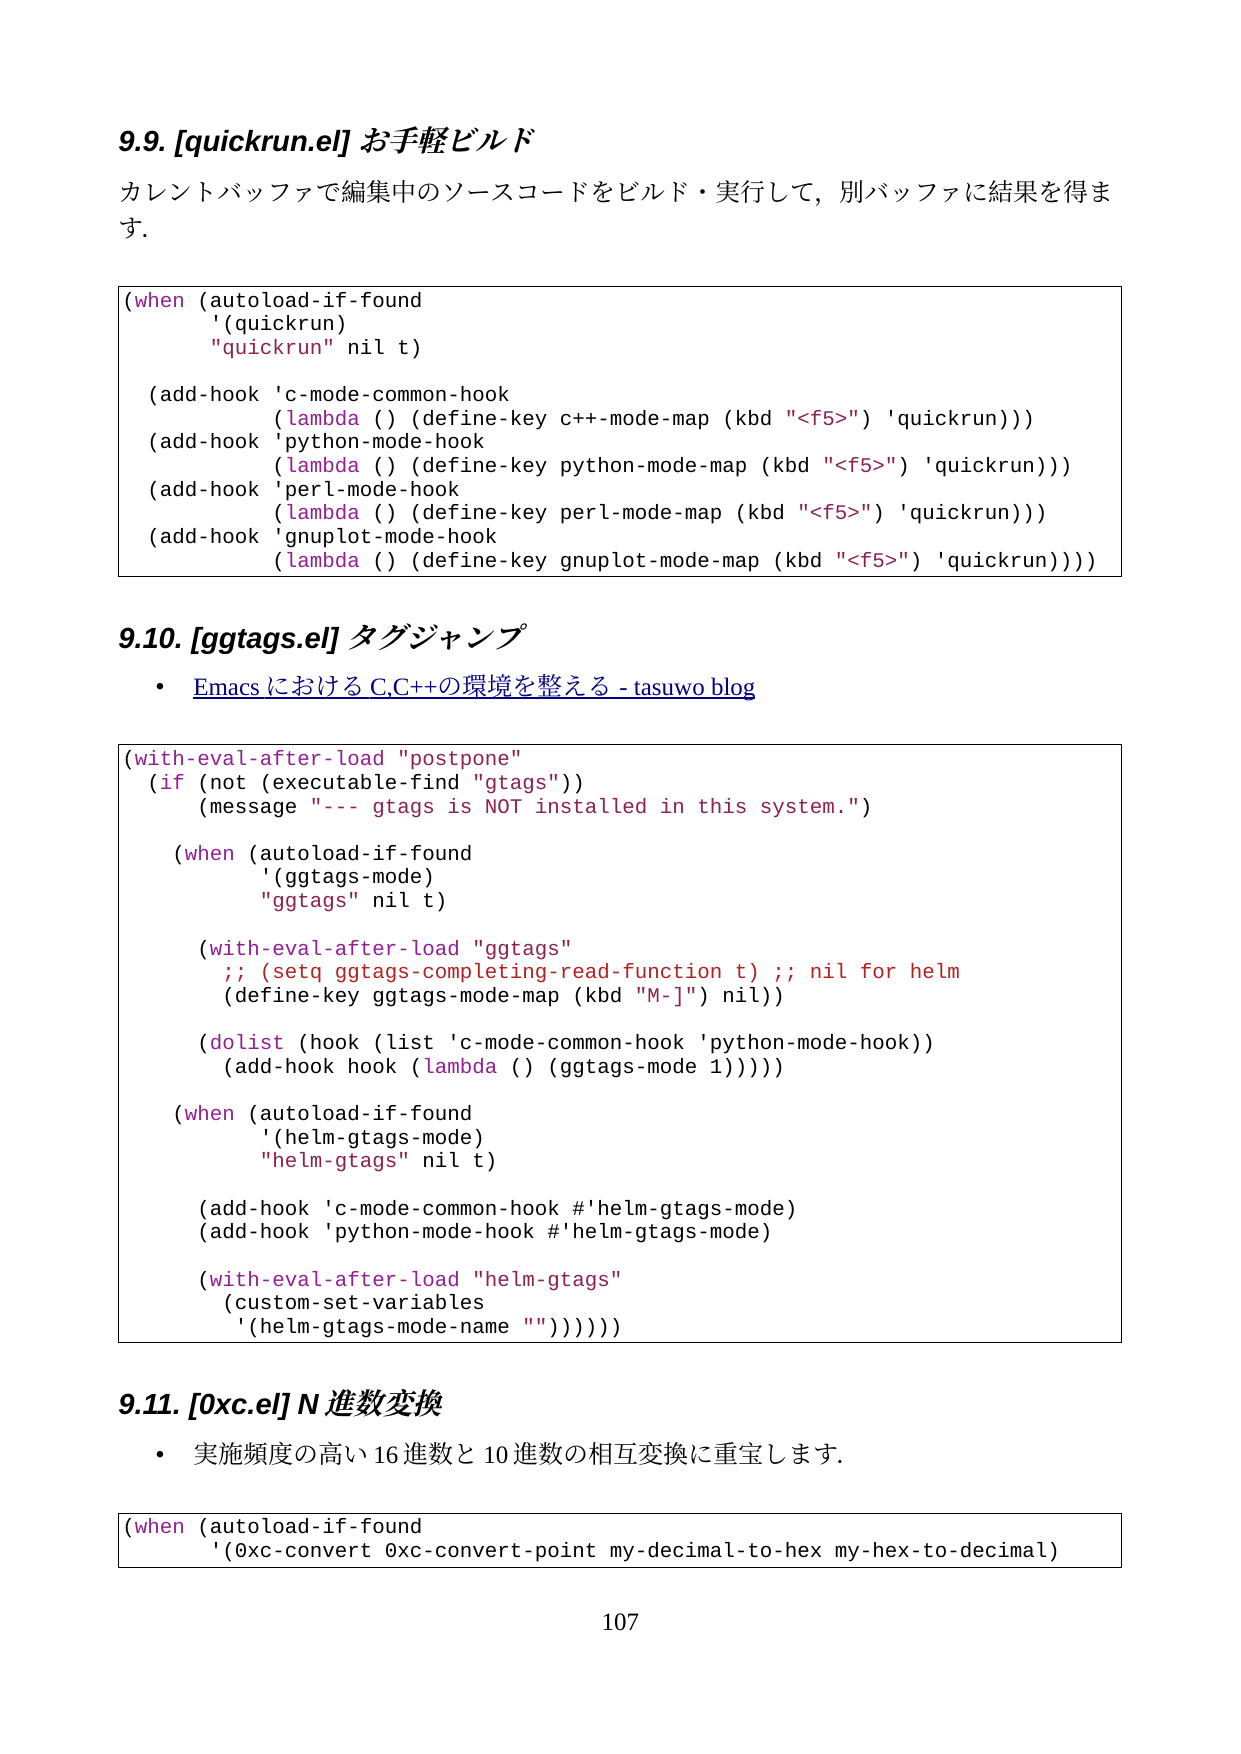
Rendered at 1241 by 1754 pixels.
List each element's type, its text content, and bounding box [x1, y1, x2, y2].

text (add-hook hook (lambda () (ggtags-mode 1))))) [119, 1052, 1121, 1075]
text (with-eval-after-load "helm-gtags" [119, 1264, 1121, 1288]
text (with-eval-after-load "postpone" [119, 745, 1121, 768]
text "quickrun" nil t) [119, 333, 1121, 357]
subtitle [ggtags.el] タグジャンプ [118, 615, 1122, 657]
text (add-hook 'c-mode-common-hook [119, 380, 1121, 404]
text (custom-set-variables [119, 1288, 1121, 1312]
subtitle [quickrun.el] お手軽ビルド [118, 118, 1122, 160]
text (lambda () (define-key gnuplot-mode-map (kbd "<f5>") 'quickrun)))) [119, 546, 1121, 576]
text (lambda () (define-key python-mode-map (kbd "<f5>") 'quickrun))) [119, 451, 1121, 475]
text (when (autoload-if-found [119, 839, 1121, 863]
text ;; (setq ggtags-completing-read-function t) ;; nil for helm [119, 957, 1121, 981]
text '(ggtags-mode) [119, 863, 1121, 886]
text '(quickrun) [119, 309, 1121, 333]
text (add-hook 'gnuplot-mode-hook [119, 522, 1121, 546]
text '(0xc-convert 0xc-convert-point my-decimal-to-hex my-hex-to-decimal) [119, 1536, 1121, 1567]
text カレントバッファで編集中のソースコードをビルド・実行して，別バッファに結果を得ます． [118, 172, 1122, 273]
text '(helm-gtags-mode-name "")))))) [119, 1312, 1121, 1342]
text (when (autoload-if-found [119, 1099, 1121, 1123]
text (add-hook 'c-mode-common-hook #'helm-gtags-mode) [119, 1194, 1121, 1217]
text "ggtags" nil t) [119, 886, 1121, 910]
text '(helm-gtags-mode) [119, 1123, 1121, 1146]
text (define-key ggtags-mode-map (kbd "M-]") nil)) [119, 981, 1121, 1004]
text (lambda () (define-key c++-mode-map (kbd "<f5>") 'quickrun))) [119, 404, 1121, 427]
text (when (autoload-if-found [119, 1514, 1121, 1536]
text (when (autoload-if-found [119, 287, 1121, 309]
text (add-hook 'python-mode-hook #'helm-gtags-mode) [119, 1217, 1121, 1241]
text (add-hook 'perl-mode-hook [119, 475, 1121, 498]
subtitle [0xc.el] N進数変換 [118, 1381, 1122, 1423]
list EmacsにおけるC,C++の環境を整える - tasuwo blog [156, 669, 1122, 732]
text "helm-gtags" nil t) [119, 1146, 1121, 1170]
text (dolist (hook (list 'c-mode-common-hook 'python-mode-hook)) [119, 1028, 1121, 1052]
text (message "--- gtags is NOT installed in this system.") [119, 792, 1121, 815]
text (if (not (executable-find "gtags")) [119, 768, 1121, 792]
text (add-hook 'python-mode-hook [119, 427, 1121, 451]
list 実施頻度の高い16進数と10進数の相互変換に重宝します． [156, 1435, 1122, 1500]
text (lambda () (define-key perl-mode-map (kbd "<f5>") 'quickrun))) [119, 498, 1121, 522]
text (with-eval-after-load "ggtags" [119, 933, 1121, 957]
